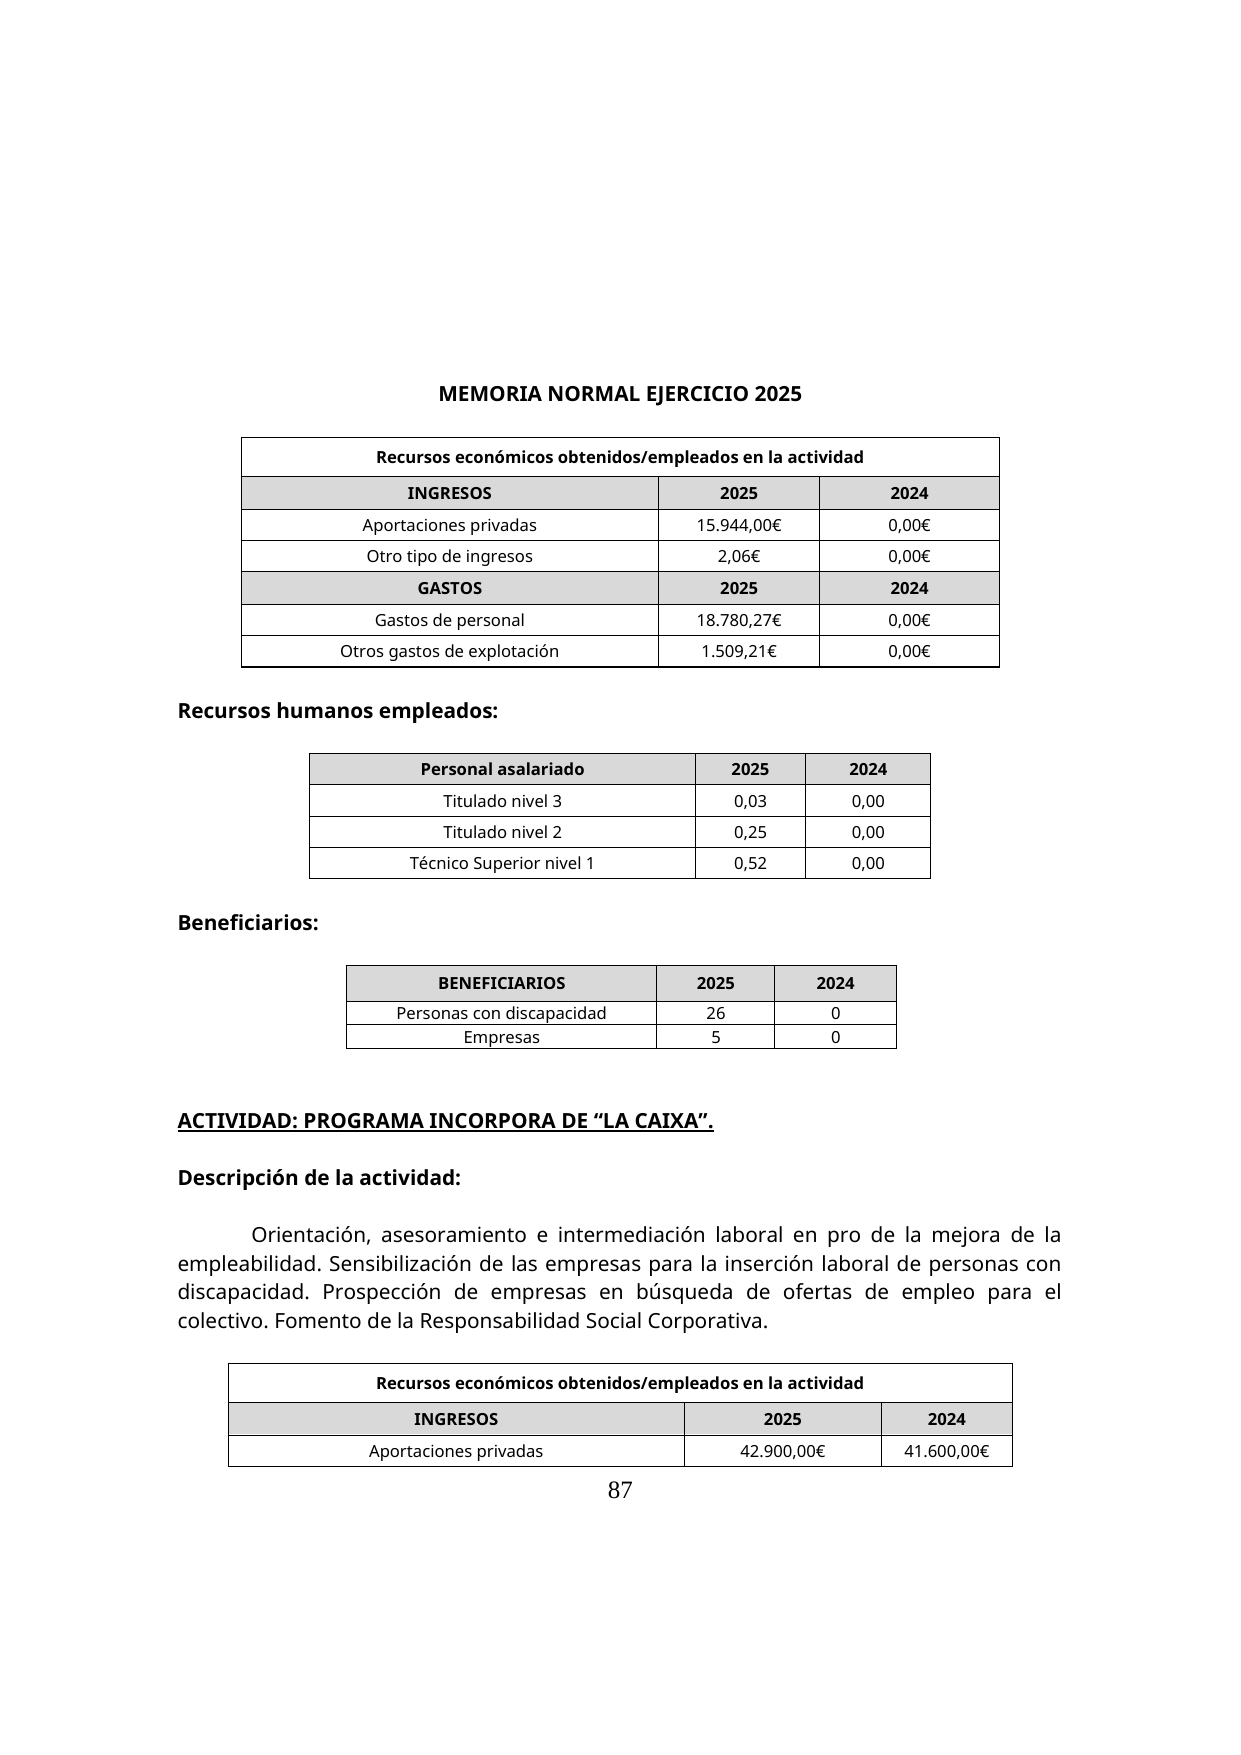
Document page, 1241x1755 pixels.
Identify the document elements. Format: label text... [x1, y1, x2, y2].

table_cell Titulado nivel 3 [310, 785, 695, 816]
table_cell 2024 [820, 477, 999, 509]
table_cell 0,00€ [820, 510, 999, 540]
table_cell 1.509,21€ [659, 636, 819, 666]
table_cell Titulado nivel 2 [310, 817, 695, 847]
table_header 2025 [696, 754, 805, 784]
table_cell Empresas [347, 1025, 656, 1048]
text ACTIVIDAD: PROGRAMA INCORPORA DE “LA CAIXA”. [177, 1106, 1063, 1134]
table_cell 5 [657, 1025, 774, 1048]
table_cell 2025 [685, 1403, 881, 1434]
table_header 2025 [657, 966, 774, 1001]
table_header 2024 [775, 966, 896, 1001]
table_cell 0,00 [806, 785, 930, 816]
text Orientación, asesoramiento e intermediación laboral en pro de la mejora de la empleabilidad. Sensibilización de las empresas para la inserción laboral de personas con discapacidad. Prospección de empresas en búsqueda de ofertas de empleo para el colectivo. Fomento de la Responsabilidad Social Corporativa. [177, 1220, 1063, 1334]
table_cell Personas con discapacidad [347, 1002, 656, 1024]
table_cell 0,00 [806, 817, 930, 847]
table_cell 0 [775, 1025, 896, 1048]
table_header Recursos económicos obtenidos/empleados en la actividad [229, 1364, 1012, 1402]
table_header 2024 [806, 754, 930, 784]
table_cell 0,03 [696, 785, 805, 816]
table_cell 0,00 [806, 848, 930, 878]
table_cell INGRESOS [242, 477, 658, 509]
table_cell Técnico Superior nivel 1 [310, 848, 695, 878]
table_cell 2024 [820, 572, 999, 604]
table_cell 2025 [659, 572, 819, 604]
table_cell GASTOS [242, 572, 658, 604]
table_header BENEFICIARIOS [347, 966, 656, 1001]
table_cell 41.600,00€ [882, 1436, 1012, 1466]
table_cell Gastos de personal [242, 605, 658, 635]
table_cell 2024 [882, 1403, 1012, 1434]
table_header Recursos económicos obtenidos/empleados en la actividad [242, 438, 999, 476]
table_cell Otros gastos de explotación [242, 636, 658, 666]
table_cell 15.944,00€ [659, 510, 819, 540]
table_cell 0,52 [696, 848, 805, 878]
table_cell Otro tipo de ingresos [242, 541, 658, 571]
table_cell 2025 [659, 477, 819, 509]
text Descripción de la actividad: [177, 1163, 1063, 1192]
table_cell Aportaciones privadas [242, 510, 658, 540]
table_cell 0,00€ [820, 605, 999, 635]
text Beneficiarios: [177, 908, 1063, 936]
table_cell Aportaciones privadas [229, 1436, 684, 1466]
table_cell 42.900,00€ [685, 1436, 881, 1466]
table_cell 0 [775, 1002, 896, 1024]
table_cell INGRESOS [229, 1403, 684, 1434]
table_cell 0,00€ [820, 541, 999, 571]
table_cell 0,25 [696, 817, 805, 847]
table_cell 0,00€ [820, 636, 999, 666]
table_cell 18.780,27€ [659, 605, 819, 635]
table_header Personal asalariado [310, 754, 695, 784]
table_cell 2,06€ [659, 541, 819, 571]
text Recursos humanos empleados: [177, 696, 1063, 724]
table_cell 26 [657, 1002, 774, 1024]
